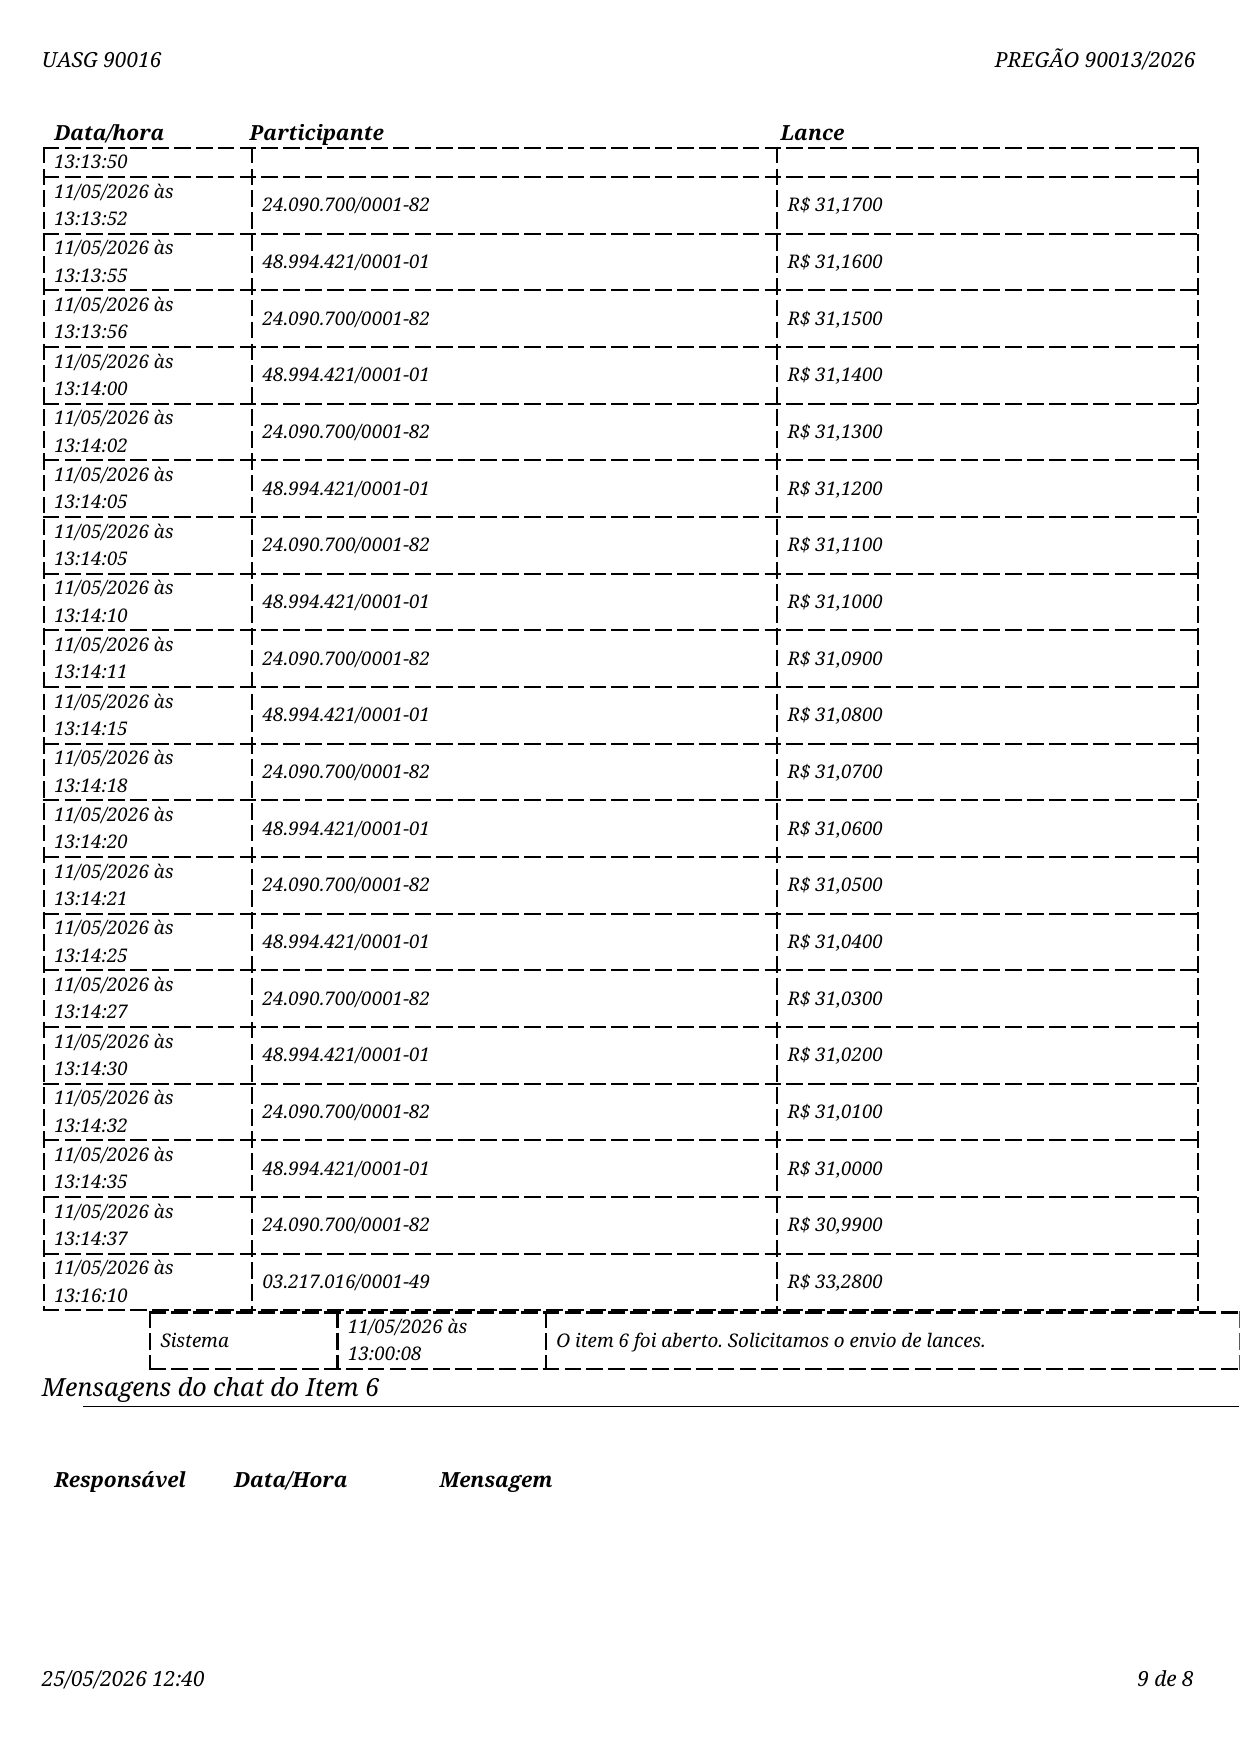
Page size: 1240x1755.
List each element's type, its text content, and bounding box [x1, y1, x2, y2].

table_header Sistema [150, 1311, 337, 1368]
table_cell R$ 31,0200 [777, 1026, 1198, 1083]
table_header 11/05/2026 às 13:00:08 [338, 1311, 546, 1368]
table_cell R$ 31,0300 [777, 969, 1198, 1026]
table_cell 48.994.421/0001-01 [252, 1026, 777, 1083]
table_cell 11/05/2026 às 13:14:25 [44, 913, 252, 969]
table_cell 24.090.700/0001-82 [252, 516, 777, 573]
table_cell R$ 31,1300 [777, 403, 1198, 459]
table_cell R$ 31,0400 [777, 913, 1198, 969]
table_cell 11/05/2026 às 13:14:02 [44, 403, 252, 459]
table_cell 48.994.421/0001-01 [252, 573, 777, 629]
table_cell 24.090.700/0001-82 [252, 176, 777, 233]
table_cell 11/05/2026 às 13:13:56 [44, 289, 252, 346]
table_cell R$ 31,1200 [777, 459, 1198, 516]
table_cell R$ 31,1600 [777, 233, 1198, 289]
table_cell 48.994.421/0001-01 [252, 233, 777, 289]
table_cell 11/05/2026 às 13:14:37 [44, 1196, 252, 1253]
table_cell R$ 31,1100 [777, 516, 1198, 573]
table_cell R$ 31,1700 [777, 176, 1198, 233]
table_cell R$ 30,9900 [777, 1196, 1198, 1253]
table_cell 11/05/2026 às 13:14:35 [44, 1139, 252, 1196]
table_cell 11/05/2026 às 13:13:55 [44, 233, 252, 289]
table_cell R$ 31,0800 [777, 686, 1198, 743]
table_cell 11/05/2026 às 13:16:10 [44, 1253, 252, 1309]
table_cell 24.090.700/0001-82 [252, 969, 777, 1026]
table_cell 11/05/2026 às 13:14:20 [44, 799, 252, 856]
table_cell R$ 31,1500 [777, 289, 1198, 346]
table_cell 48.994.421/0001-01 [252, 346, 777, 403]
table_cell 48.994.421/0001-01 [252, 799, 777, 856]
table_cell 24.090.700/0001-82 [252, 289, 777, 346]
table_cell R$ 31,0700 [777, 743, 1198, 799]
text Responsável Data/Hora Mensagem [54, 1465, 1089, 1493]
table_cell 24.090.700/0001-82 [252, 403, 777, 459]
table_cell 48.994.421/0001-01 [252, 459, 777, 516]
table_cell 11/05/2026 às 13:14:10 [44, 573, 252, 629]
table_cell 24.090.700/0001-82 [252, 1083, 777, 1139]
table_cell 24.090.700/0001-82 [252, 856, 777, 913]
table_cell [777, 147, 1198, 176]
table_cell 11/05/2026 às 13:14:11 [44, 629, 252, 686]
table_cell 24.090.700/0001-82 [252, 1196, 777, 1253]
table_cell 48.994.421/0001-01 [252, 686, 777, 743]
table_cell 11/05/2026 às 13:14:15 [44, 686, 252, 743]
table_header O item 6 foi aberto. Solicitamos o envio de lances. [546, 1311, 1240, 1368]
table_cell R$ 31,0100 [777, 1083, 1198, 1139]
table_cell 11/05/2026 às 13:14:05 [44, 516, 252, 573]
table_cell 11/05/2026 às 13:14:05 [44, 459, 252, 516]
table_cell 48.994.421/0001-01 [252, 913, 777, 969]
table_cell 48.994.421/0001-01 [252, 1139, 777, 1196]
table_cell 13:13:50 [44, 147, 252, 176]
table_cell R$ 31,1000 [777, 573, 1198, 629]
table_cell R$ 31,0000 [777, 1139, 1198, 1196]
table_cell 11/05/2026 às 13:14:30 [44, 1026, 252, 1083]
table_cell 24.090.700/0001-82 [252, 629, 777, 686]
table_cell 03.217.016/0001-49 [252, 1253, 777, 1309]
table_cell R$ 31,0500 [777, 856, 1198, 913]
table_cell R$ 31,0600 [777, 799, 1198, 856]
table_cell 11/05/2026 às 13:14:00 [44, 346, 252, 403]
text Mensagens do chat do Item 6 [42, 1370, 1089, 1404]
table_cell R$ 31,0900 [777, 629, 1198, 686]
table_cell R$ 33,2800 [777, 1253, 1198, 1309]
table_cell [252, 147, 777, 176]
table_cell 11/05/2026 às 13:13:52 [44, 176, 252, 233]
table_cell 11/05/2026 às 13:14:21 [44, 856, 252, 913]
table_cell 24.090.700/0001-82 [252, 743, 777, 799]
table_cell 11/05/2026 às 13:14:32 [44, 1083, 252, 1139]
table_cell R$ 31,1400 [777, 346, 1198, 403]
table_cell 11/05/2026 às 13:14:18 [44, 743, 252, 799]
table_cell 11/05/2026 às 13:14:27 [44, 969, 252, 1026]
